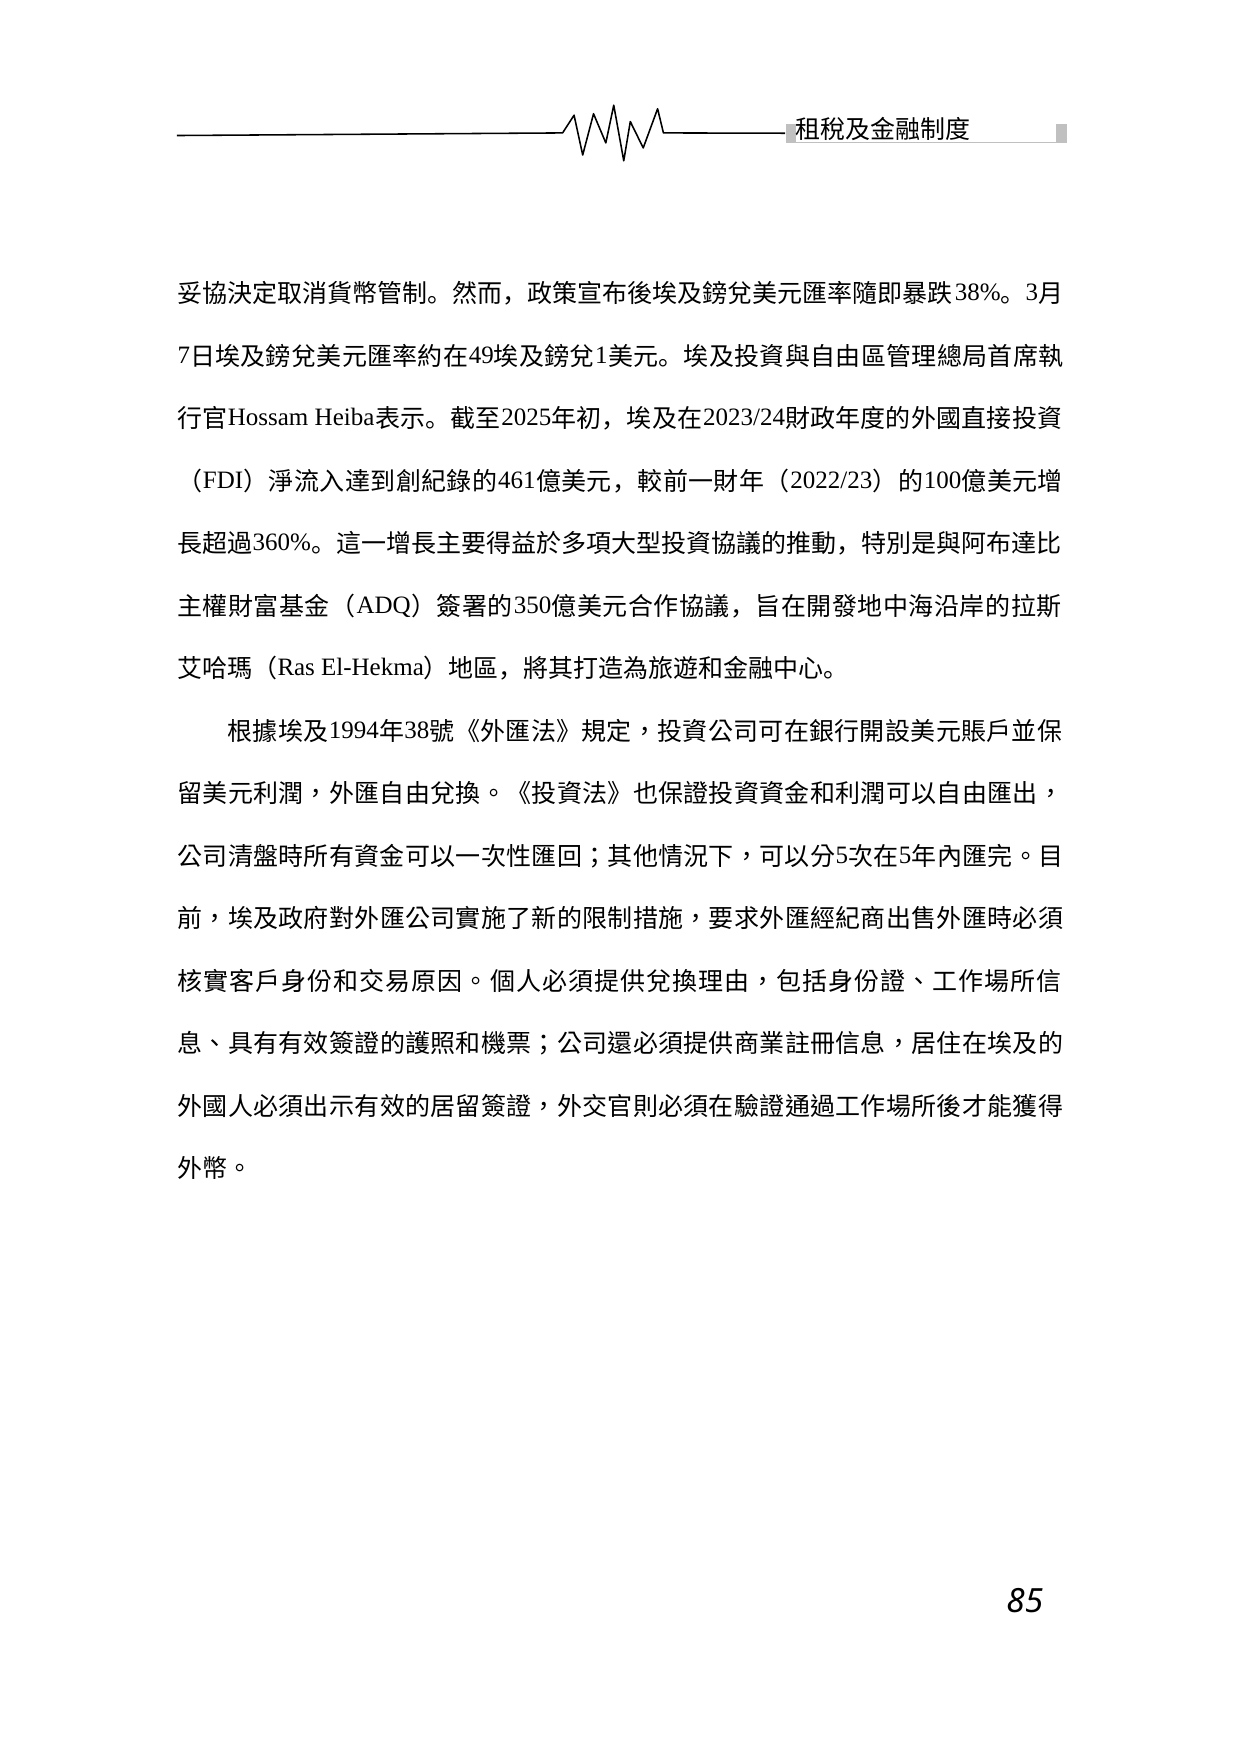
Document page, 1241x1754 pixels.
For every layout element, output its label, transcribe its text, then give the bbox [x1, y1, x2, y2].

text 根據埃及1994年38號《外匯法》規定，投資公司可在銀行開設美元賬戶並保留美元利潤，外匯自由兌換。《投資法》也保證投資資金和利潤可以自由匯出，公司清盤時所有資金可以一次性匯回；其他情況下，可以分5次在5年內匯完。目前，埃及政府對外匯公司實施了新的限制措施，要求外匯經紀商出售外匯時必須核實客戶身份和交易原因。個人必須提供兌換理由，包括身份證、工作場所信息、具有有效簽證的護照和機票；公司還必須提供商業註冊信息，居住在埃及的外國人必須出示有效的居留簽證，外交官則必須在驗證通過工作場所後才能獲得外幣。 [177, 688, 1063, 1188]
text 妥協決定取消貨幣管制。然而，政策宣布後埃及鎊兌美元匯率隨即暴跌38%。3月7日埃及鎊兌美元匯率約在49埃及鎊兌1美元。埃及投資與自由區管理總局首席執行官Hossam Heiba表示。截至2025年初，埃及在2023/24財政年度的外國直接投資（FDI）淨流入達到創紀錄的461億美元，較前一財年（2022/23）的100億美元增長超過360%。這一增長主要得益於多項大型投資協議的推動，特別是與阿布達比主權財富基金（ADQ）簽署的350億美元合作協議，旨在開發地中海沿岸的拉斯艾哈瑪（Ras El-Hekma）地區，將其打造為旅遊和金融中心。 [177, 250, 1063, 688]
